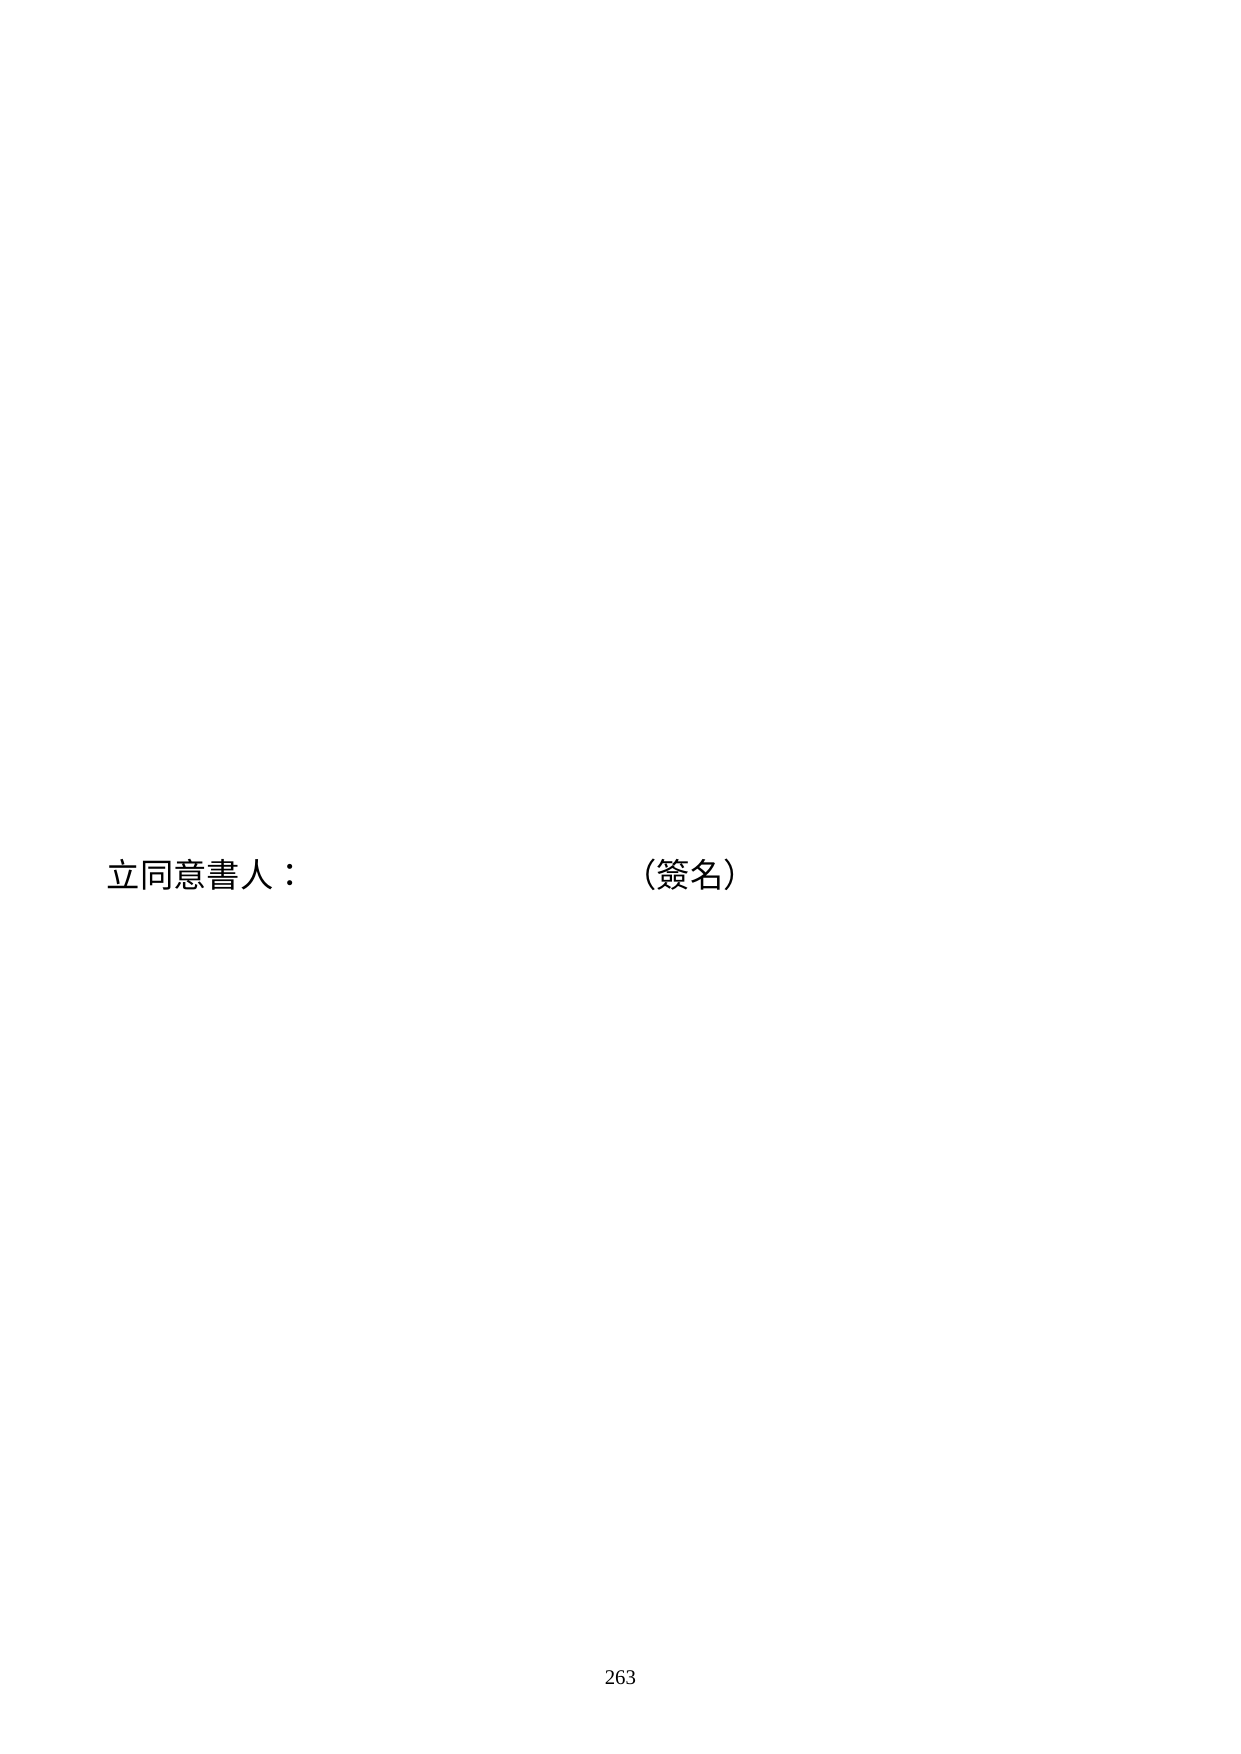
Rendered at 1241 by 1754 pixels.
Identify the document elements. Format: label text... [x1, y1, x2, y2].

text 立同意書人： （簽名） [106, 831, 1134, 893]
